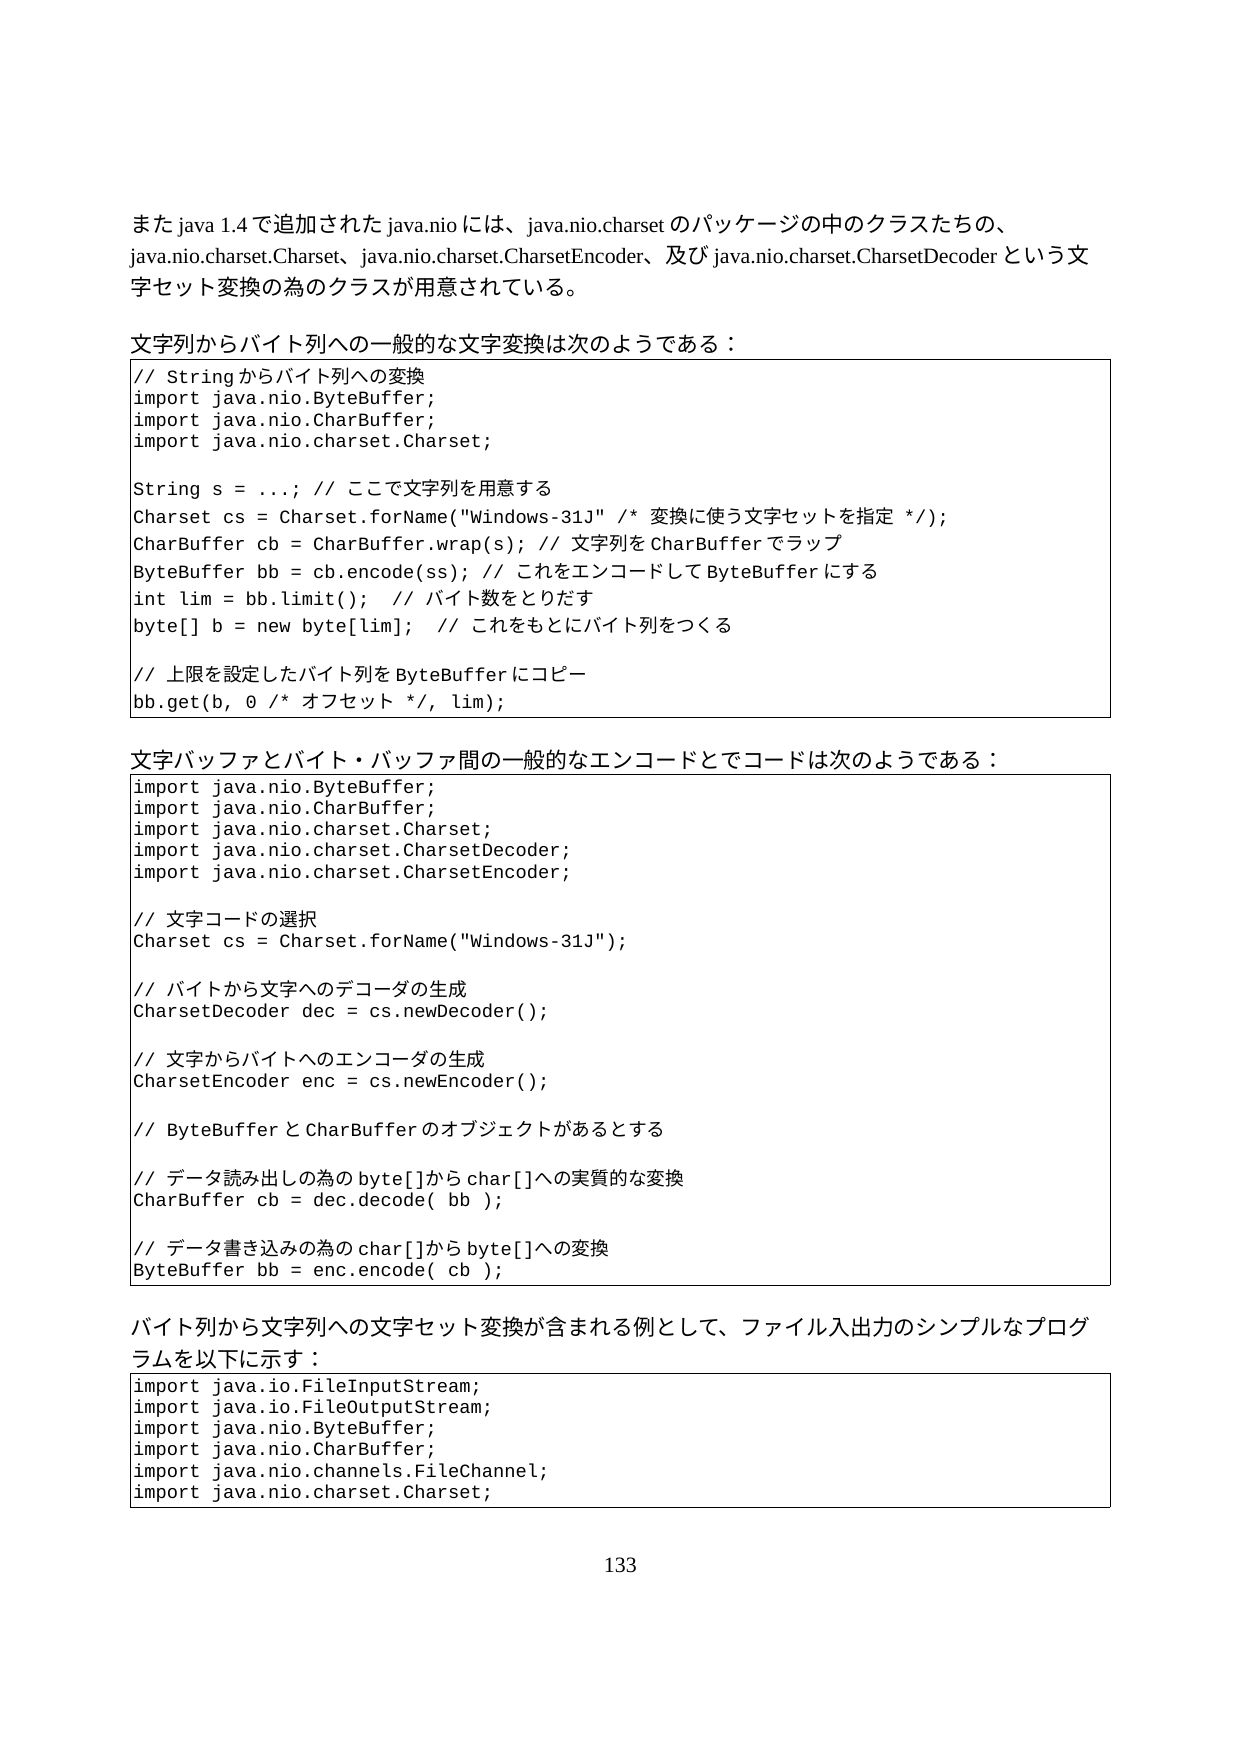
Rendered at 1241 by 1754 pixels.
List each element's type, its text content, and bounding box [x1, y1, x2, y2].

text import java.nio.ByteBuffer; [131, 775, 1110, 796]
text import java.nio.charset.Charset; [131, 817, 1110, 838]
text CharBuffer cb = CharBuffer.wrap(s); // 文字列をCharBufferでラップ [131, 526, 1110, 553]
text import java.io.FileInputStream; [131, 1374, 1110, 1394]
text import java.nio.CharBuffer; [131, 1437, 1110, 1458]
text // バイトから文字へのデコーダの生成 [131, 972, 1110, 999]
text // Stringからバイト列への変換 [131, 360, 1110, 386]
text import java.nio.ByteBuffer; [131, 1416, 1110, 1437]
text またjava 1.4で追加されたjava.nioには、java.nio.charsetのパッケージの中のクラスたちの、java.nio.charset.Charset、java.nio.charset.CharsetEncoder、及びjava.nio.charset.CharsetDecoderという文字セット変換の為のクラスが用意されている。 [130, 207, 1110, 302]
text CharsetDecoder dec = cs.newDecoder(); [131, 999, 1110, 1023]
text // 文字からバイトへのエンコーダの生成 [131, 1042, 1110, 1069]
text ByteBuffer bb = cb.encode(ss); // これをエンコードしてByteBufferにする [131, 553, 1110, 581]
text import java.nio.charset.CharsetEncoder; [131, 859, 1110, 884]
text import java.nio.CharBuffer; [131, 796, 1110, 817]
text Charset cs = Charset.forName("Windows-31J" /* 変換に使う文字セットを指定 */); [131, 498, 1110, 526]
text import java.nio.channels.FileChannel; [131, 1458, 1110, 1479]
text import java.nio.ByteBuffer; [131, 386, 1110, 407]
text import java.io.FileOutputStream; [131, 1394, 1110, 1416]
text String s = ...; // ここで文字列を用意する [131, 471, 1110, 498]
text CharBuffer cb = dec.decode( bb ); [131, 1188, 1110, 1212]
text int lim = bb.limit(); // バイト数をとりだす [131, 581, 1110, 608]
text import java.nio.charset.Charset; [131, 1479, 1110, 1507]
text CharsetEncoder enc = cs.newEncoder(); [131, 1069, 1110, 1093]
text バイト列から文字列への文字セット変換が含まれる例として、ファイル入出力のシンプルなプログラムを以下に示す： [130, 1310, 1110, 1373]
text ByteBuffer bb = enc.encode( cb ); [131, 1257, 1110, 1285]
text 文字列からバイト列への一般的な文字変換は次のようである： [130, 327, 1110, 359]
text // 文字コードの選択 [131, 902, 1110, 929]
text // データ書き込みの為のchar[]からbyte[]への変換 [131, 1230, 1110, 1257]
text Charset cs = Charset.forName("Windows-31J"); [131, 929, 1110, 953]
text // 上限を設定したバイト列をByteBufferにコピー [131, 657, 1110, 684]
text byte[] b = new byte[lim]; // これをもとにバイト列をつくる [131, 608, 1110, 638]
text 文字バッファとバイト・バッファ間の一般的なエンコードとでコードは次のようである： [130, 743, 1110, 774]
text import java.nio.charset.CharsetDecoder; [131, 838, 1110, 859]
text import java.nio.charset.Charset; [131, 428, 1110, 453]
text // データ読み出しの為のbyte[]からchar[]への実質的な変換 [131, 1160, 1110, 1188]
text // ByteBufferとCharBufferのオブジェクトがあるとする [131, 1112, 1110, 1142]
text import java.nio.CharBuffer; [131, 407, 1110, 428]
text bb.get(b, 0 /* オフセット */, lim); [131, 684, 1110, 717]
